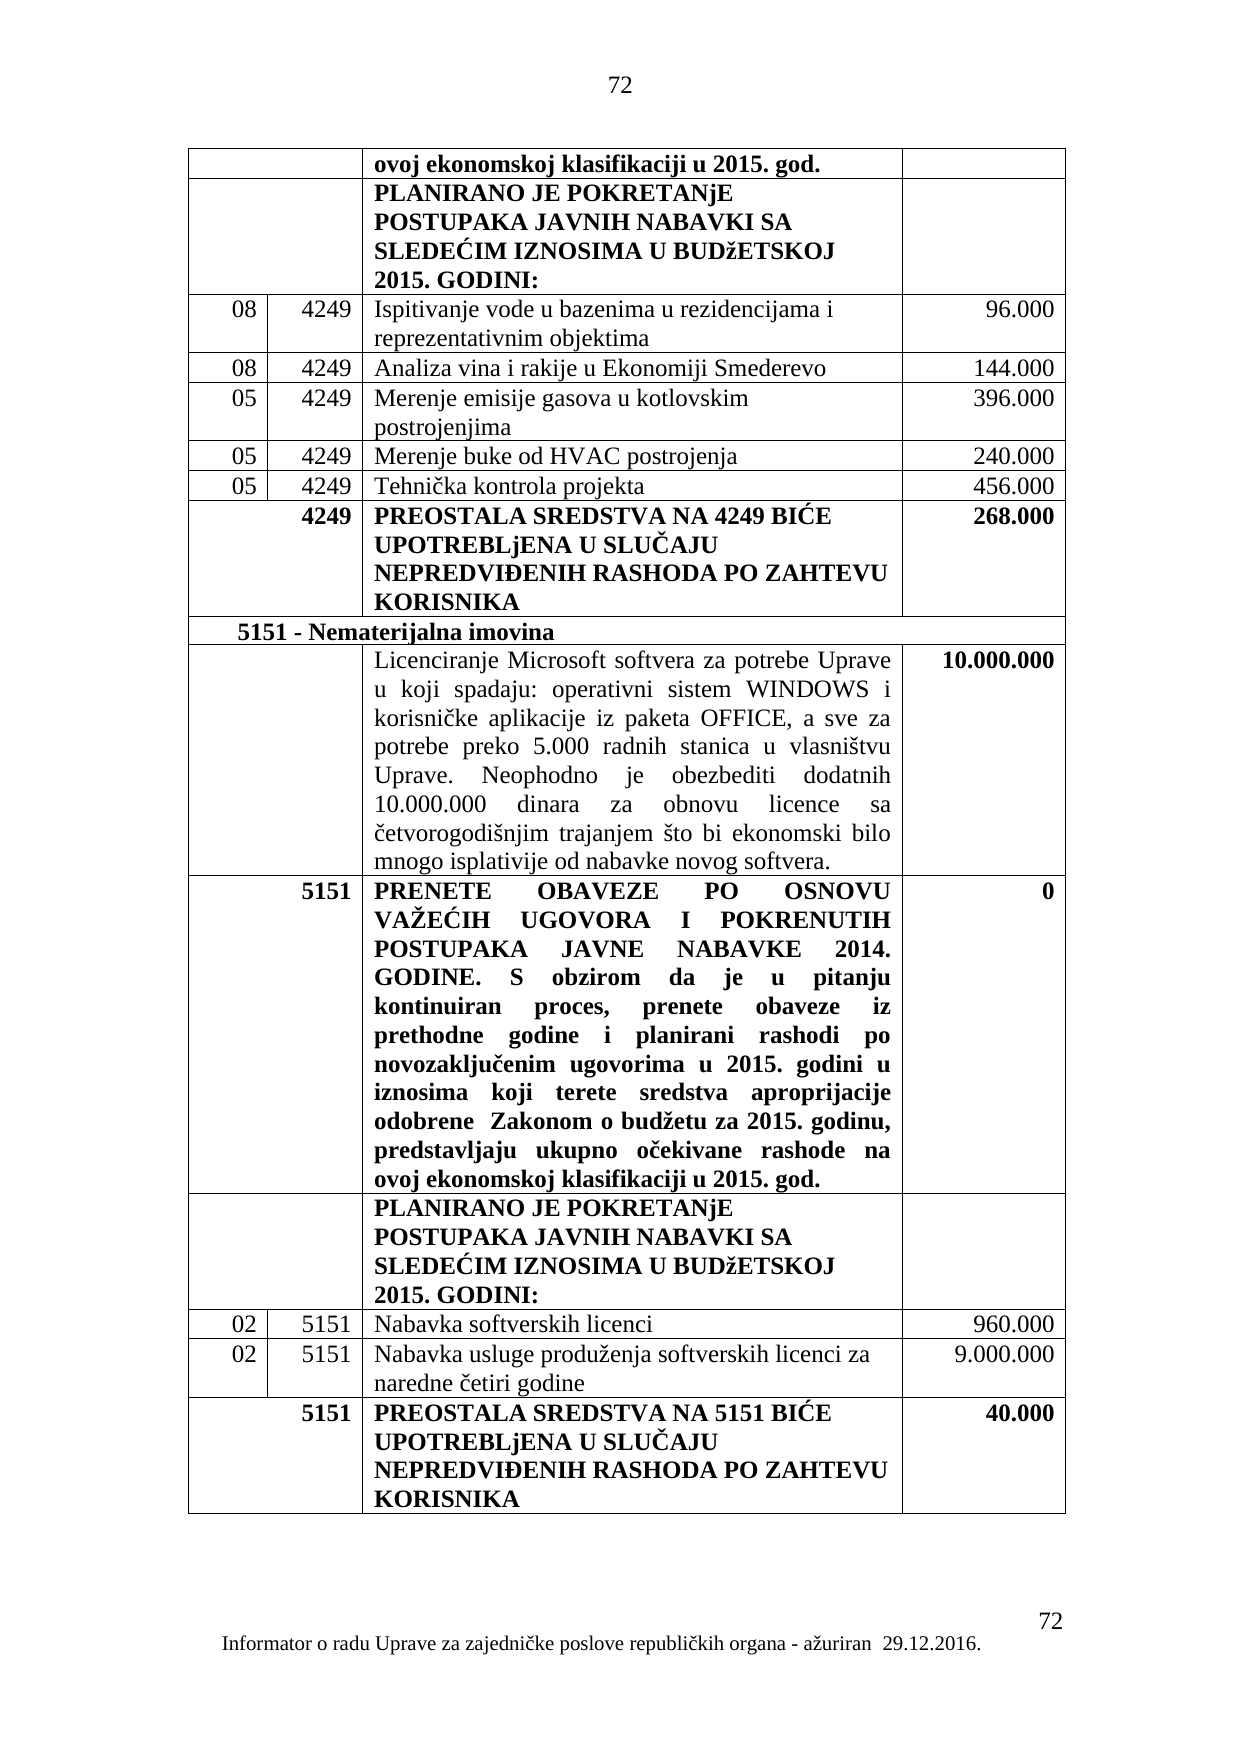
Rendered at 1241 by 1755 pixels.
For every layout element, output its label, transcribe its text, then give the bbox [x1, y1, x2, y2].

table_cell 02 [189, 1339, 267, 1397]
table_cell PLANIRANO JE POKRETANјE POSTUPAKA JAVNIH NABAVKI SA SLEDEĆIM IZNOSIMA U BUDžETSKOJ 2015. GODINI: [363, 179, 902, 293]
table_cell [189, 645, 362, 875]
table_cell 05 [189, 471, 267, 500]
table_cell 5151 [268, 1339, 362, 1397]
table_cell [189, 179, 362, 293]
table_cell 144.000 [903, 353, 1065, 382]
table_cell 268.000 [903, 501, 1065, 616]
table_cell 4249 [268, 295, 362, 352]
table_cell PREOSTALA SREDSTVA NA 4249 BIĆE UPOTREBLjENA U SLUČAJU NEPREDVIĐENIH RASHODA PO ZAHTEVU KORISNIKA [363, 501, 902, 616]
table_cell Ispitivanje vode u bazenima u rezidencijama i reprezentativnim objektima [363, 295, 902, 352]
table_cell 396.000 [903, 383, 1065, 440]
table_cell [903, 179, 1065, 293]
table_cell [903, 1194, 1065, 1308]
table_cell 5151 - Nematerijalna imovina [189, 617, 1065, 644]
table_cell 456.000 [903, 471, 1065, 500]
table_cell PRENETE OBAVEZE PO OSNOVU VAŽEĆIH UGOVORA I POKRENUTIH POSTUPAKA JAVNE NABAVKE 2014. GODINE. S obzirom da je u pitanju kontinuiran proces, prenete obaveze iz prethodne godine i planirani rashodi po novozaklјučenim ugovorima u 2015. godini u iznosima koji terete sredstva aproprijacije odobrene Zakonom o budžetu za 2015. godinu, predstavlјaju ukupno očekivane rashode na ovoj ekonomskoj klasifikaciji u 2015. god. [363, 876, 902, 1192]
table_cell 0 [903, 876, 1065, 1192]
table_cell 9.000.000 [903, 1339, 1065, 1397]
table_cell [903, 149, 1065, 177]
table_cell 960.000 [903, 1310, 1065, 1338]
table_cell Tehnička kontrola projekta [363, 471, 902, 500]
table_cell 40.000 [903, 1398, 1065, 1513]
table_cell PREOSTALA SREDSTVA NA 5151 BIĆE UPOTREBLjENA U SLUČAJU NEPREDVIĐENIH RASHODA PO ZAHTEVU KORISNIKA [363, 1398, 902, 1513]
table_cell Merenje emisije gasova u kotlovskim postrojenjima [363, 383, 902, 440]
table_cell 05 [189, 383, 267, 440]
table_cell 4249 [268, 353, 362, 382]
table_cell 08 [189, 295, 267, 352]
table_cell 4249 [268, 471, 362, 500]
table_cell Nabavka usluge produženja softverskih licenci za naredne četiri godine [363, 1339, 902, 1397]
table_cell Analiza vina i rakije u Ekonomiji Smederevo [363, 353, 902, 382]
table_cell ovoj ekonomskoj klasifikaciji u 2015. god. [363, 149, 902, 177]
table_cell 5151 [268, 1310, 362, 1338]
table_cell 05 [189, 441, 267, 470]
table_cell [189, 149, 362, 177]
table_cell 02 [189, 1310, 267, 1338]
table_cell Licenciranje Microsoft softvera za potrebe Uprave u koji spadaju: operativni sistem WINDOWS i korisničke aplikacije iz paketa OFFICE, a sve za potrebe preko 5.000 radnih stanica u vlasništvu Uprave. Neophodno je obezbediti dodatnih 10.000.000 dinara za obnovu licence sa četvorogodišnjim trajanjem što bi ekonomski bilo mnogo isplativije od nabavke novog softvera. [363, 645, 902, 875]
table_cell [189, 1194, 362, 1308]
table_cell 4249 [189, 501, 362, 616]
table_cell 240.000 [903, 441, 1065, 470]
table_cell 5151 [189, 876, 362, 1192]
table_cell Nabavka softverskih licenci [363, 1310, 902, 1338]
table_cell 4249 [268, 383, 362, 440]
table_cell PLANIRANO JE POKRETANјE POSTUPAKA JAVNIH NABAVKI SA SLEDEĆIM IZNOSIMA U BUDžETSKOJ 2015. GODINI: [363, 1194, 902, 1308]
table_cell 08 [189, 353, 267, 382]
table_cell 4249 [268, 441, 362, 470]
table_cell 96.000 [903, 295, 1065, 352]
table_cell 10.000.000 [903, 645, 1065, 875]
table_cell Merenje buke od HVAC postrojenja [363, 441, 902, 470]
table_cell 5151 [189, 1398, 362, 1513]
